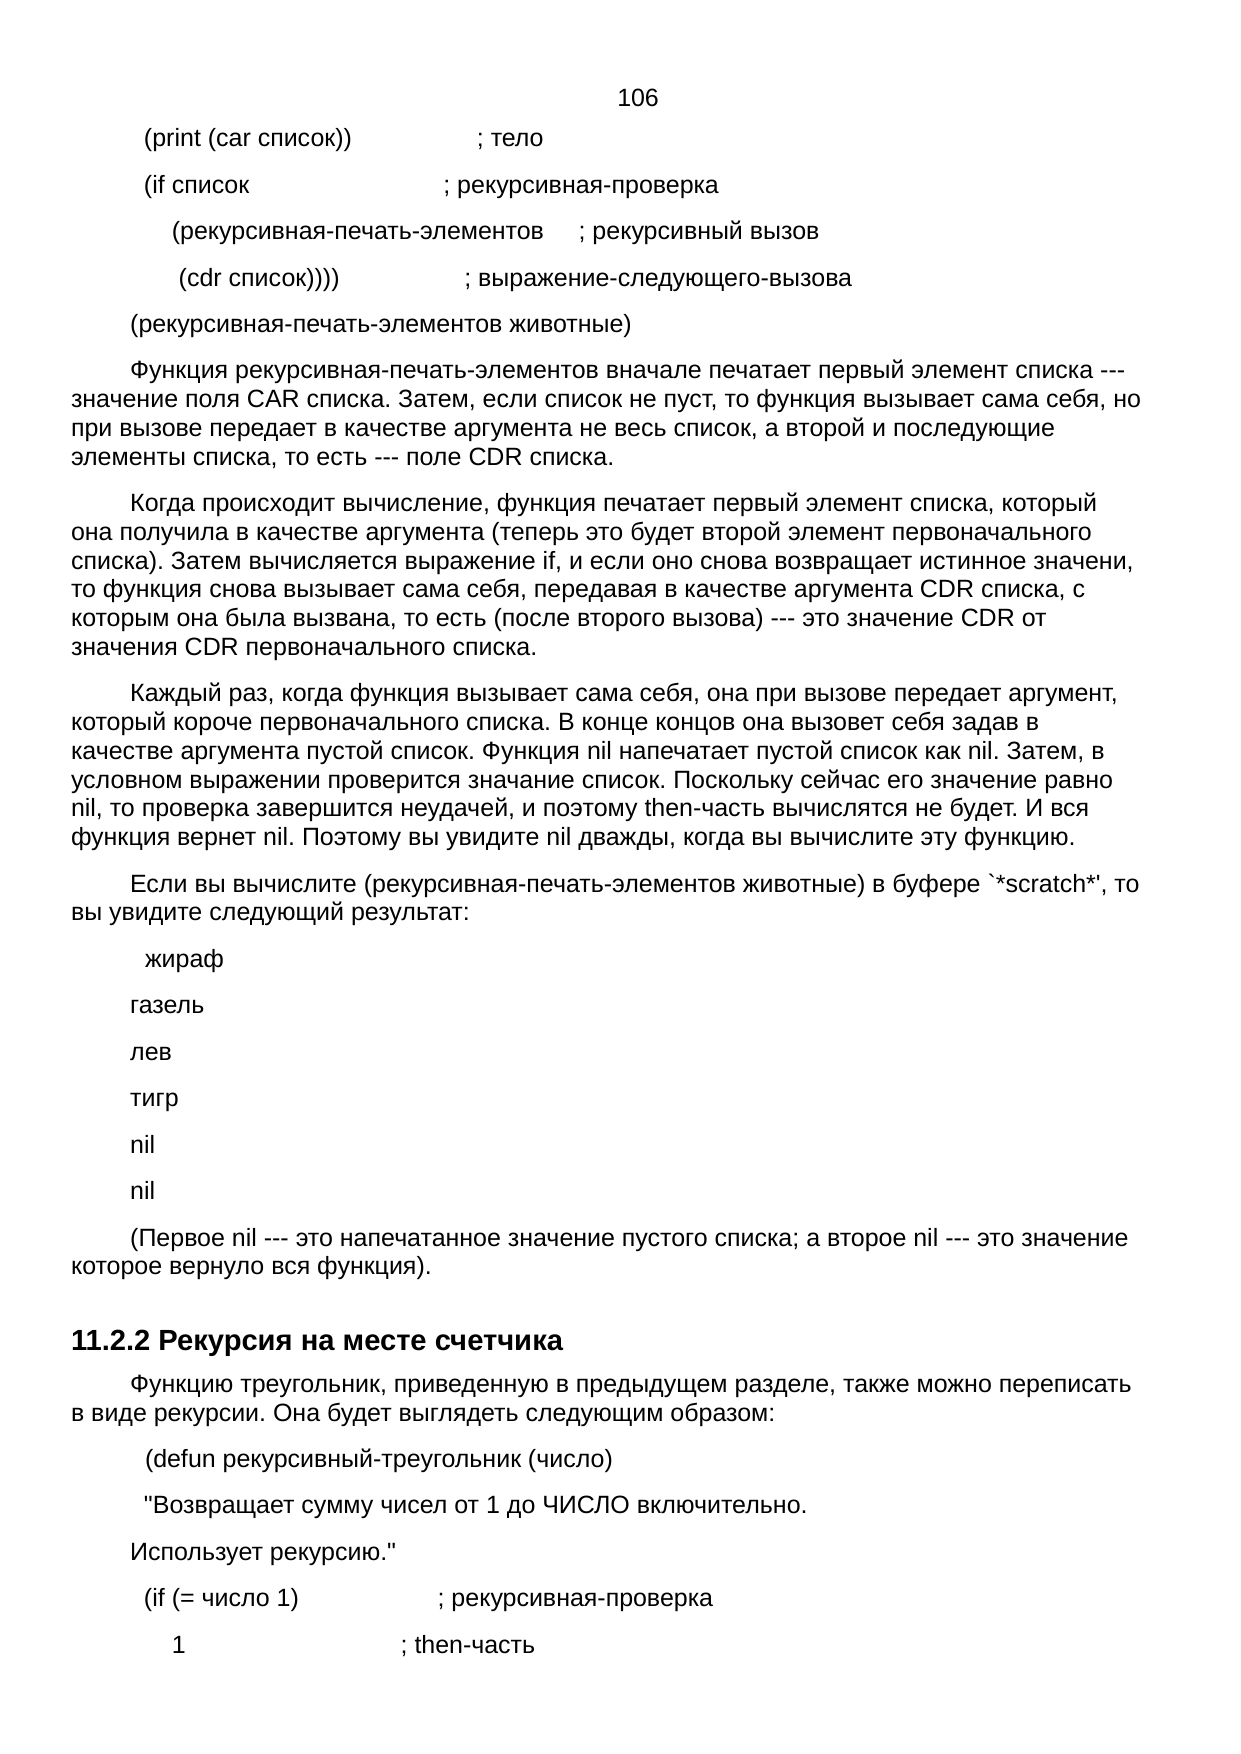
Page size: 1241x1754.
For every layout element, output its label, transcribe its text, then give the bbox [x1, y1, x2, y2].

text nil [71, 1176, 1146, 1205]
subtitle 11.2.2 Рекурсия на месте счетчика [71, 1323, 1146, 1356]
text (cdr список)))) ; выражение-следующего-вызова [71, 263, 1146, 291]
text Когда происходит вычисление, функция печатает первый элемент списка, который она получила в качестве аргумента (теперь это будет второй элемент первоначального списка). Затем вычисляется выражение if, и если оно снова возвращает истинное значени, то функция снова вызывает сама себя, передавая в качестве аргумента CDR списка, с которым она была вызвана, то есть (после второго вызова) --- это значение CDR от значения CDR первоначального списка. [71, 488, 1146, 661]
text Функция рекурсивная-печать-элементов вначале печатает первый элемент списка --- значение поля CAR списка. Затем, если список не пуст, то функция вызывает сама себя, но при вызове передает в качестве аргумента не весь список, а второй и последующие элементы списка, то есть --- поле CDR списка. [71, 356, 1146, 471]
text (рекурсивная-печать-элементов ; рекурсивный вызов [71, 216, 1146, 245]
text (if (= число 1) ; рекурсивная-проверка [71, 1583, 1146, 1612]
text тигр [71, 1083, 1146, 1112]
text жираф [71, 944, 1146, 973]
text Каждый раз, когда функция вызывает сама себя, она при вызове передает аргумент, который короче первоначального списка. В конце концов она вызовет себя задав в качестве аргумента пустой список. Функция nil напечатает пустой список как nil. Затем, в условном выражении проверится значание список. Поскольку сейчас его значение равно nil, то проверка завершится неудачей, и поэтому then-часть вычислятся не будет. И вся функция вернет nil. Поэтому вы увидите nil дважды, когда вы вычислите эту функцию. [71, 678, 1146, 851]
text Если вы вычислите (рекурсивная-печать-элементов животные) в буфере `*scratch*', то вы увидите следующий результат: [71, 869, 1146, 926]
text 1 ; then-часть [71, 1630, 1146, 1659]
text "Возвращает сумму чисел от 1 до ЧИСЛО включительно. [71, 1491, 1146, 1519]
text Функцию треугольник, приведенную в предыдущем разделе, также можно переписать в виде рекурсии. Она будет выглядеть следующим образом: [71, 1369, 1146, 1426]
text (print (car список)) ; тело [71, 123, 1146, 152]
text nil [71, 1130, 1146, 1158]
text Использует рекурсию." [71, 1537, 1146, 1566]
text газель [71, 990, 1146, 1019]
text лев [71, 1037, 1146, 1066]
text (рекурсивная-печать-элементов животные) [71, 309, 1146, 338]
text (defun рекурсивный-треугольник (число) [71, 1444, 1146, 1473]
text (Первое nil --- это напечатанное значение пустого списка; а второе nil --- это значение которое вернуло вся функция). [71, 1223, 1146, 1280]
text (if список ; рекурсивная-проверка [71, 170, 1146, 198]
